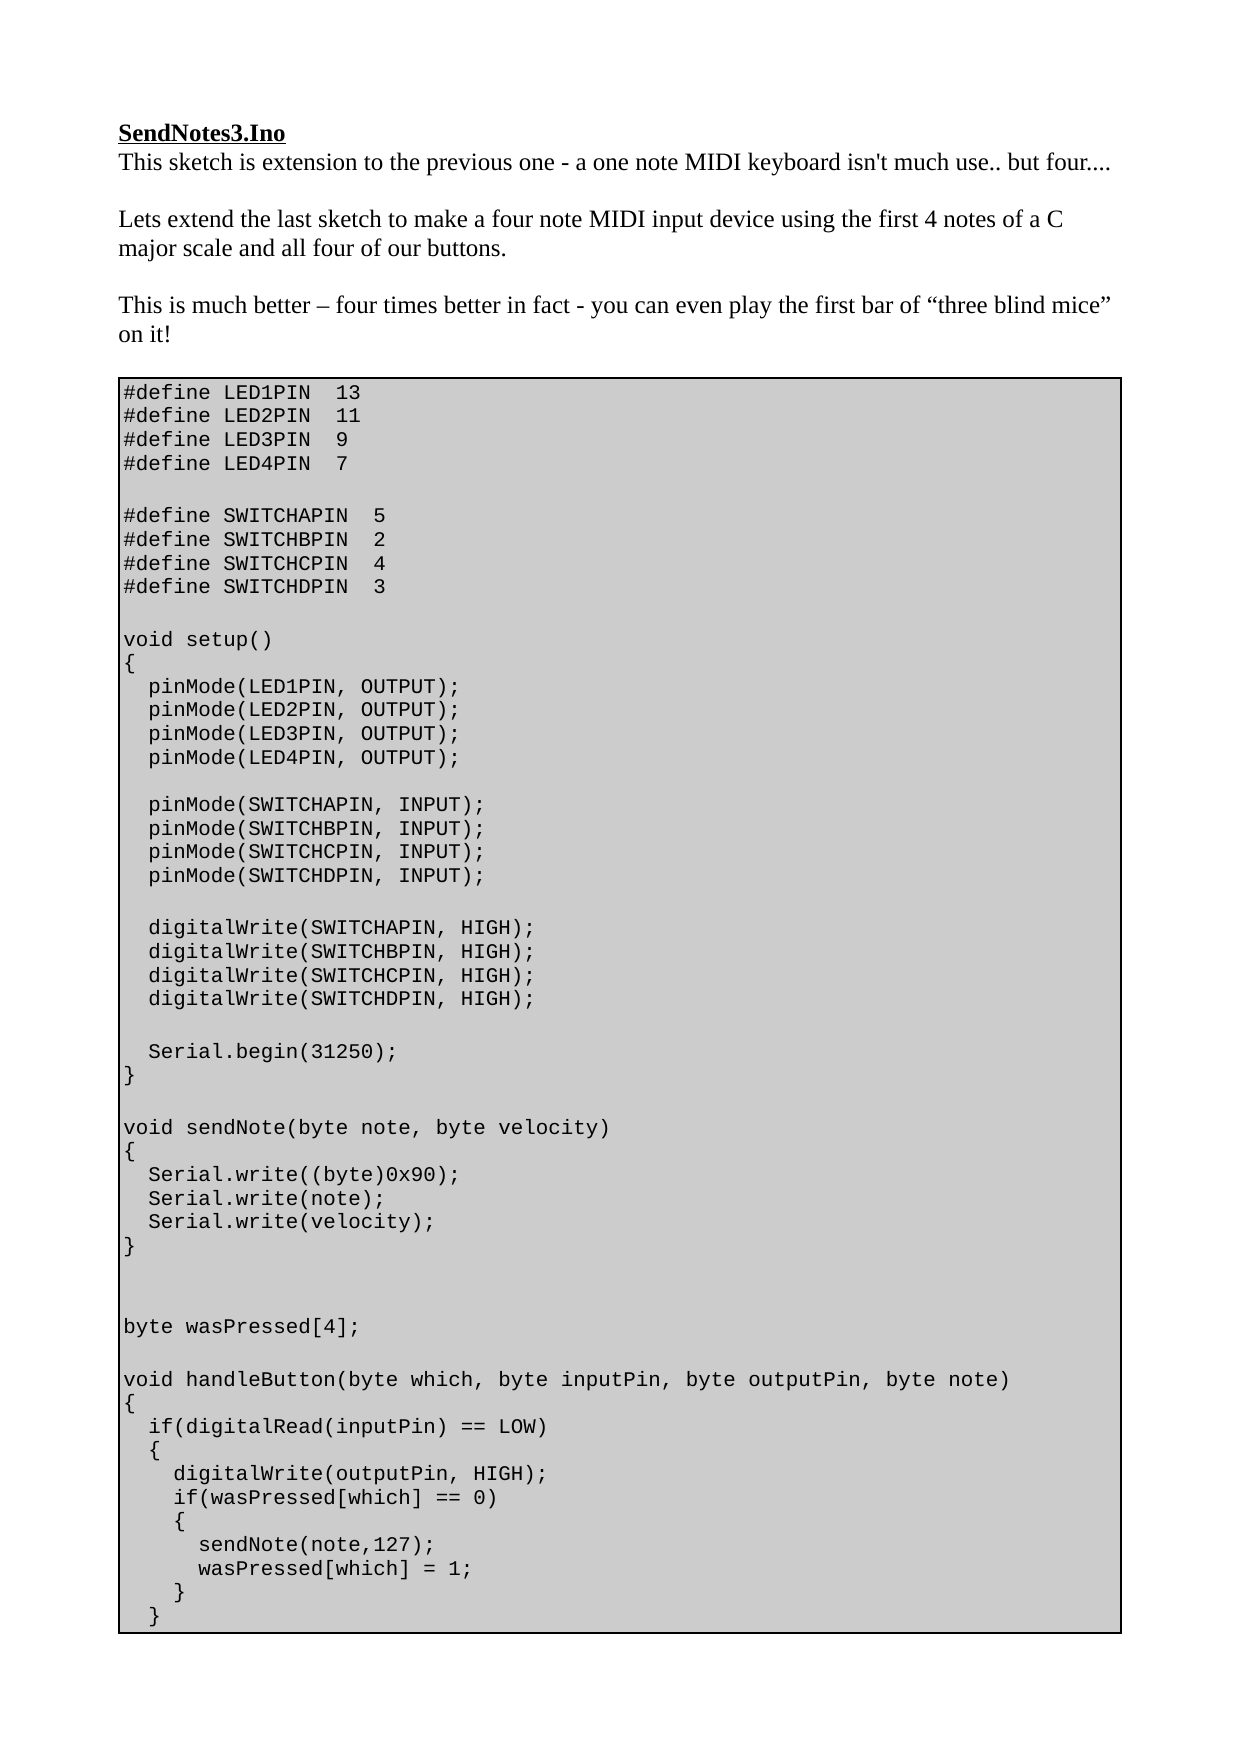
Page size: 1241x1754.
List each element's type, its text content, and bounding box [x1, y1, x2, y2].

text #define LED2PIN 11 [120, 401, 1120, 424]
text Lets extend the last sketch to make a four note MIDI input device using the first 4 notes of a C major scale and all four of our buttons. [118, 204, 1122, 262]
text pinMode(LED1PIN, OUTPUT); [120, 671, 1120, 694]
text #define LED4PIN 7 [120, 448, 1120, 471]
text void handleButton(byte which, byte inputPin, byte outputPin, byte note) [120, 1363, 1120, 1387]
text #define LED1PIN 13 [120, 379, 1120, 401]
text pinMode(SWITCHAPIN, INPUT); [120, 789, 1120, 813]
text void setup() [120, 623, 1120, 647]
text #define SWITCHCPIN 4 [120, 547, 1120, 571]
text { [120, 1434, 1120, 1458]
text pinMode(SWITCHCPIN, INPUT); [120, 836, 1120, 860]
text byte wasPressed[4]; [120, 1311, 1120, 1335]
text } [120, 1059, 1120, 1083]
text sendNote(note,127); [120, 1529, 1120, 1553]
text Serial.write((byte)0x90); [120, 1159, 1120, 1183]
text { [120, 647, 1120, 671]
text This is much better – four times better in fact - you can even play the first bar of “three blind mice” on it! [118, 291, 1122, 348]
text pinMode(SWITCHDPIN, INPUT); [120, 860, 1120, 884]
text digitalWrite(SWITCHCPIN, HIGH); [120, 960, 1120, 983]
text if(wasPressed[which] == 0) [120, 1482, 1120, 1505]
text { [120, 1387, 1120, 1411]
text pinMode(SWITCHBPIN, INPUT); [120, 813, 1120, 836]
text #define SWITCHAPIN 5 [120, 500, 1120, 524]
text { [120, 1135, 1120, 1159]
text This sketch is extension to the previous one - a one note MIDI keyboard isn't much use.. but four.... [118, 147, 1122, 176]
text #define LED3PIN 9 [120, 424, 1120, 448]
text digitalWrite(SWITCHAPIN, HIGH); [120, 912, 1120, 936]
text digitalWrite(SWITCHBPIN, HIGH); [120, 936, 1120, 960]
text } [120, 1600, 1120, 1632]
text #define SWITCHBPIN 2 [120, 524, 1120, 547]
text digitalWrite(SWITCHDPIN, HIGH); [120, 983, 1120, 1007]
text #define SWITCHDPIN 3 [120, 571, 1120, 595]
text { [120, 1505, 1120, 1529]
text } [120, 1576, 1120, 1600]
text void sendNote(byte note, byte velocity) [120, 1112, 1120, 1135]
text pinMode(LED3PIN, OUTPUT); [120, 718, 1120, 742]
text SendNotes3.Ino [118, 118, 1122, 147]
text Serial.write(note); [120, 1183, 1120, 1206]
text wasPressed[which] = 1; [120, 1553, 1120, 1576]
text pinMode(LED2PIN, OUTPUT); [120, 694, 1120, 718]
text Serial.begin(31250); [120, 1036, 1120, 1059]
text digitalWrite(outputPin, HIGH); [120, 1458, 1120, 1482]
text if(digitalRead(inputPin) == LOW) [120, 1411, 1120, 1434]
text Serial.write(velocity); [120, 1206, 1120, 1230]
text pinMode(LED4PIN, OUTPUT); [120, 742, 1120, 765]
text } [120, 1230, 1120, 1254]
